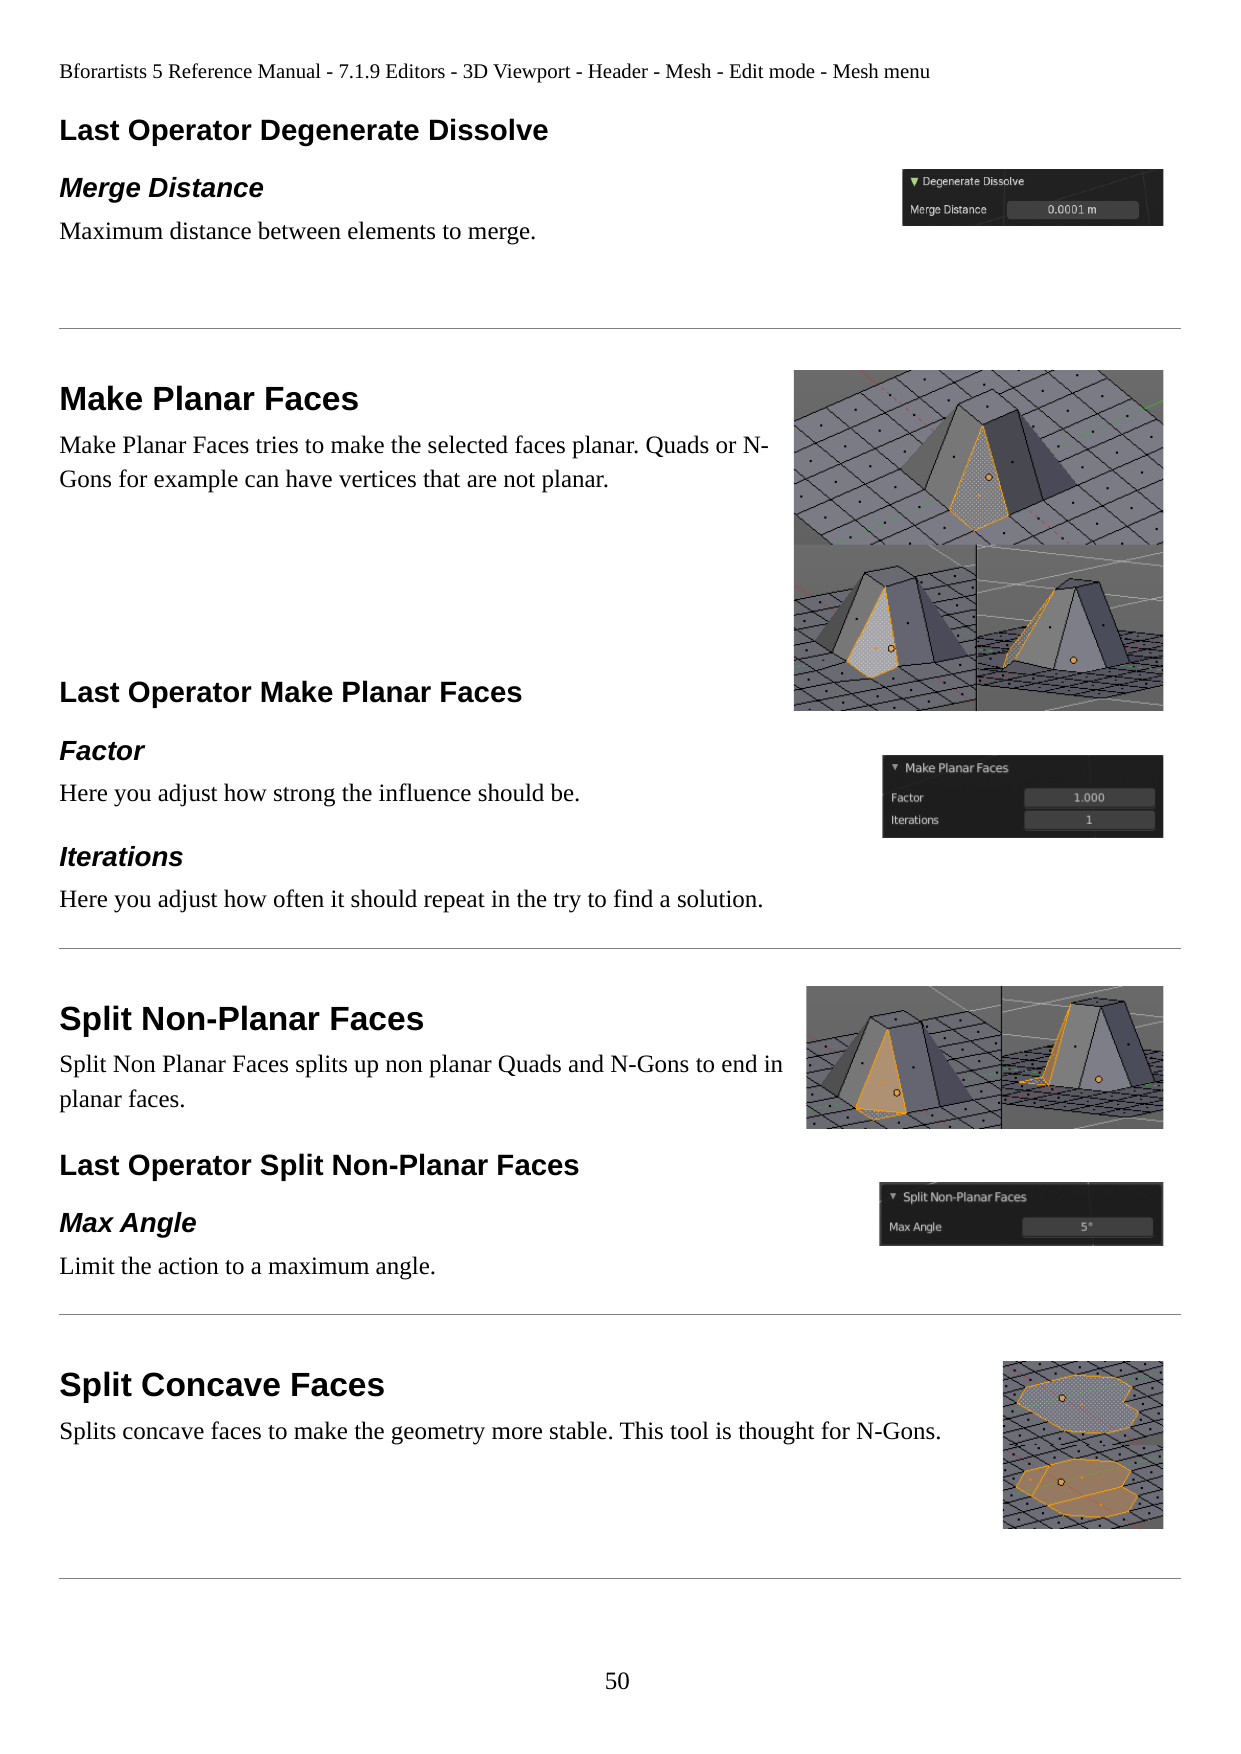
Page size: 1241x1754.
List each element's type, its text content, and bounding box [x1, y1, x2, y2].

picture [879, 1182, 1164, 1246]
subtitle Iterations [59, 840, 1181, 872]
picture [902, 169, 1164, 226]
subtitle Split Concave Faces [59, 1365, 1002, 1403]
text Split Non Planar Faces splits up non planar Quads and N-Gons to end in planar faces. [59, 1049, 806, 1113]
subtitle Make Planar Faces [59, 379, 793, 417]
subtitle Max Angle [59, 1206, 879, 1238]
text Here you adjust how strong the influence should be. [59, 778, 882, 807]
subtitle [1164, 1206, 1181, 1238]
text Limit the action to a maximum angle. [59, 1251, 1181, 1279]
subtitle Last Operator Make Planar Faces [59, 675, 793, 709]
picture [1002, 1361, 1164, 1529]
picture [882, 755, 1164, 838]
text Maximum distance between elements to merge. [59, 216, 1181, 244]
subtitle Last Operator Degenerate Dissolve [59, 113, 1181, 146]
text Here you adjust how often it should repeat in the try to find a solution. [59, 884, 1181, 913]
picture [793, 370, 1164, 711]
subtitle Split Non-Planar Faces [59, 998, 806, 1037]
subtitle Factor [59, 734, 1181, 766]
text Make Planar Faces tries to make the selected faces planar. Quads or N-Gons for example can have vertices that are not planar. [59, 430, 793, 493]
subtitle [1164, 998, 1181, 1037]
picture [806, 986, 1164, 1129]
subtitle [1164, 379, 1181, 417]
subtitle Merge Distance [59, 171, 902, 203]
text Splits concave faces to make the geometry more stable. This tool is thought for N-Gons. [59, 1416, 1002, 1445]
subtitle [1164, 1365, 1181, 1403]
subtitle Last Operator Split Non-Planar Faces [59, 1148, 1181, 1181]
subtitle [1164, 171, 1181, 203]
